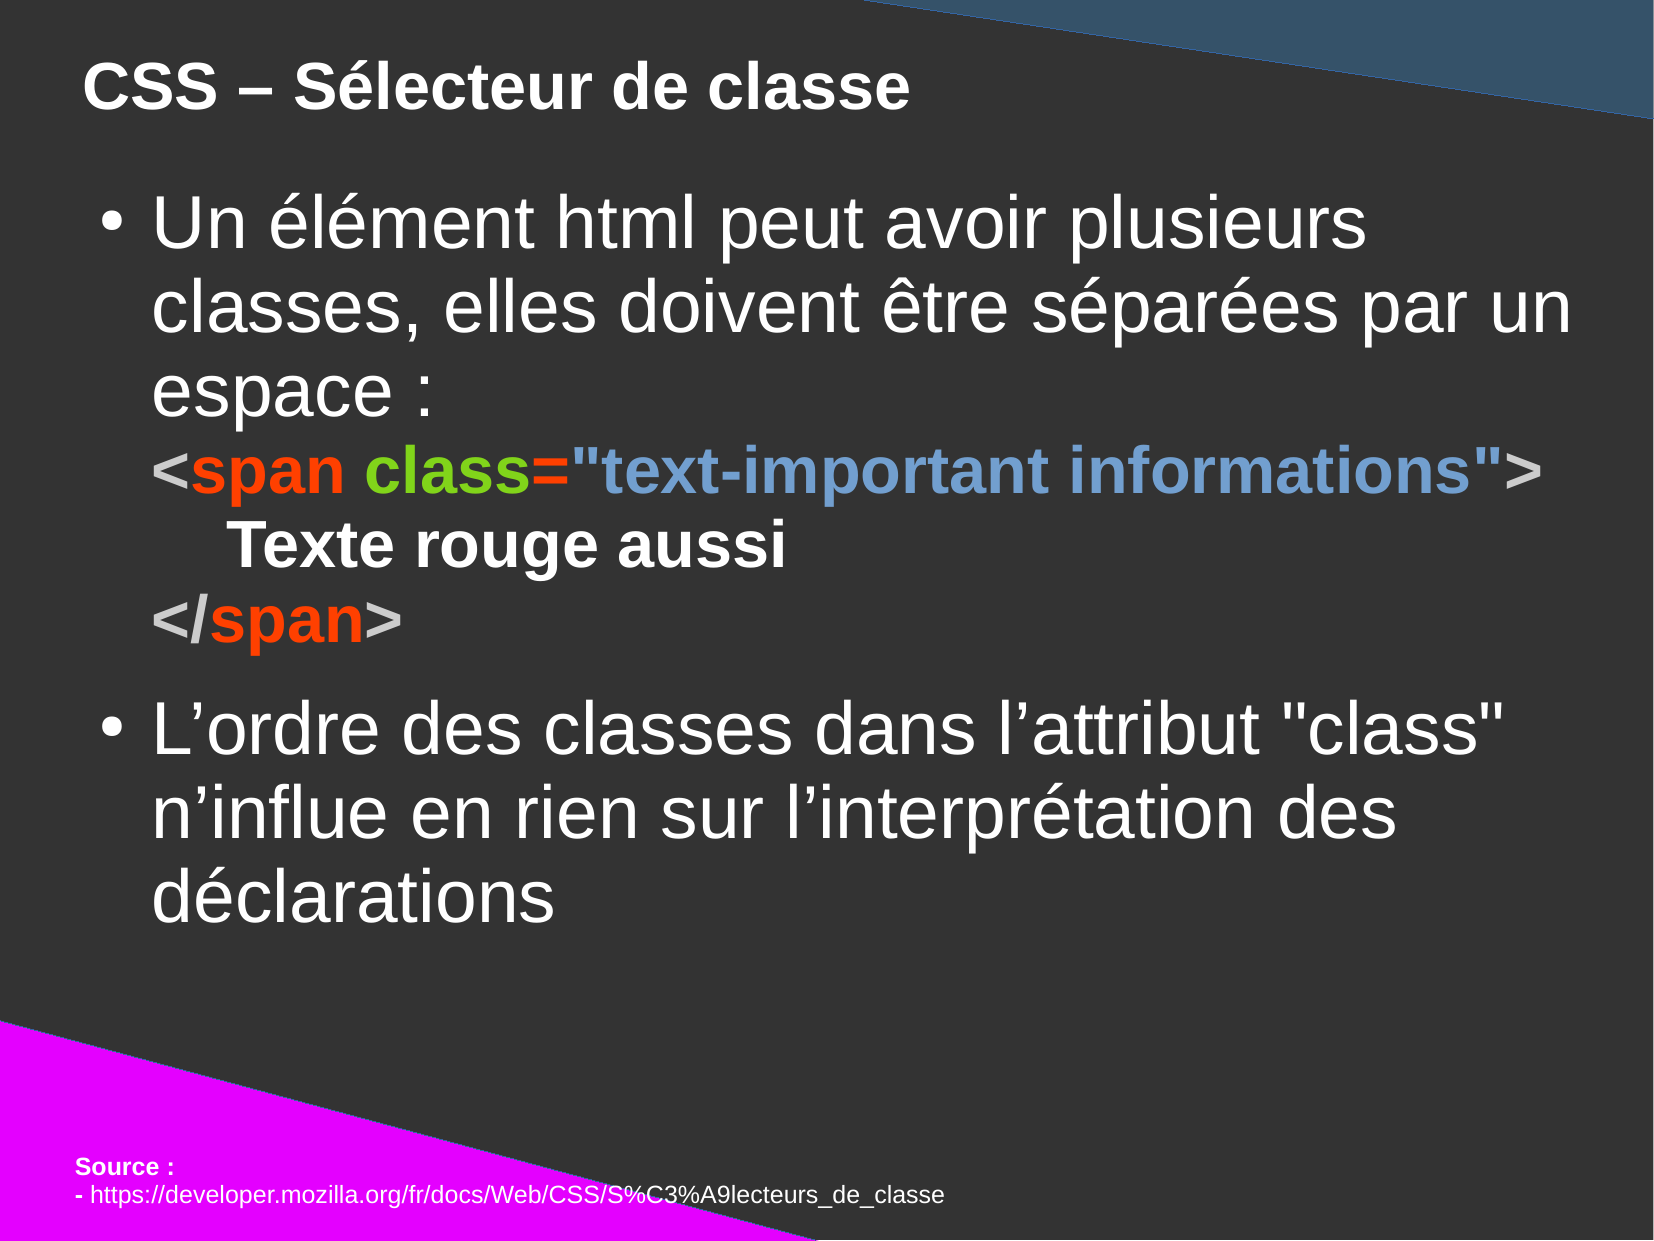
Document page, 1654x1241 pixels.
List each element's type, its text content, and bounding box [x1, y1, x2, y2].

title CSS – Sélecteur de classe [82, 49, 1571, 152]
text_box [864, 0, 1654, 119]
text_box Source : - https://developer.mozilla.org/fr/docs/Web/CSS/S%C3%A9lecteurs_de_classe [60, 1145, 1546, 1241]
text_box [0, 1020, 463, 1241]
list Un élément html peut avoir plusieurs classes, elles doivent être séparées par un espace : <span class="text-important informations"> Texte rouge aussi </span> L’ordre des classes dans l’attribut "class" n’influe en rien sur l’interprétation des déclarations [80, 180, 1605, 1111]
